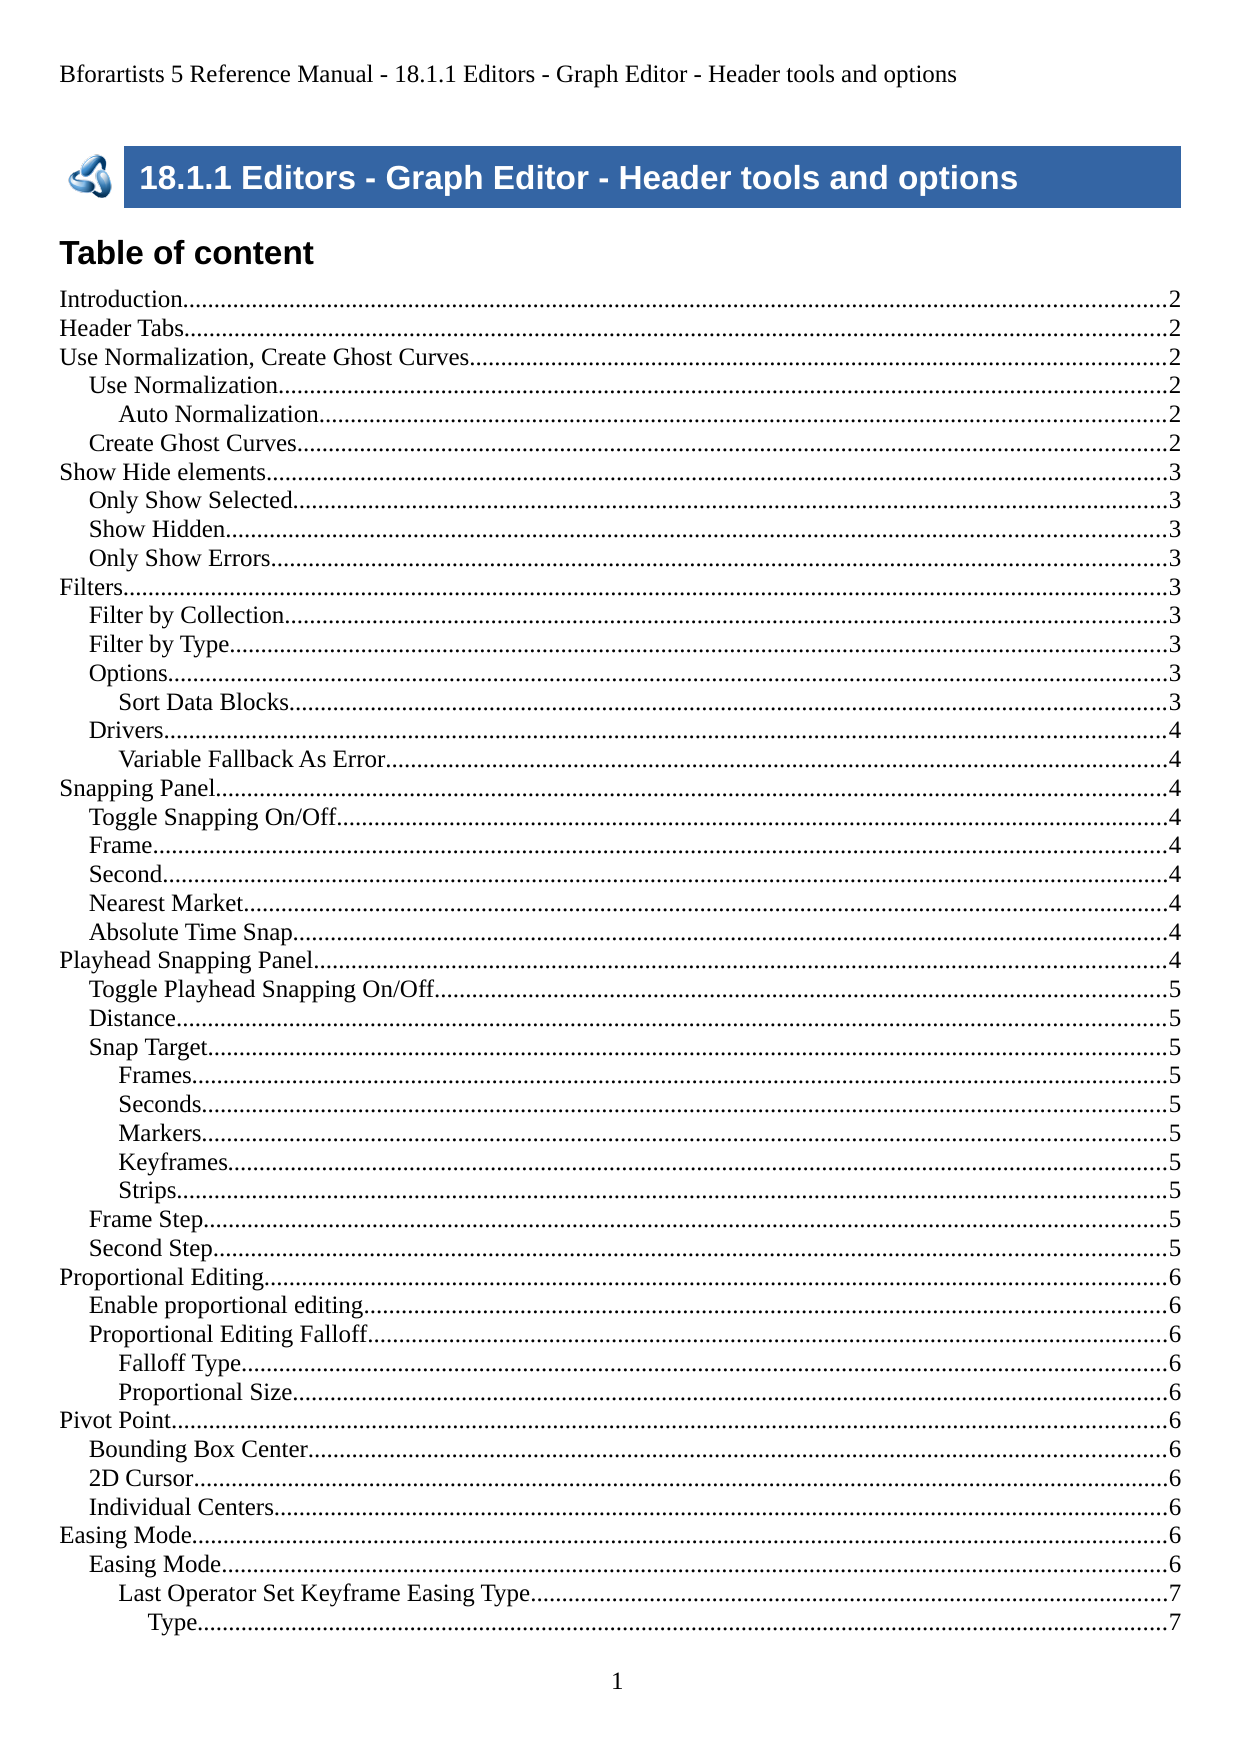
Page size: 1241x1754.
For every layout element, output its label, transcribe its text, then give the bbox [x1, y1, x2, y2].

text Frame 4 [88, 830, 1181, 859]
text Nearest Market 4 [88, 888, 1181, 917]
text Only Show Errors 3 [88, 543, 1181, 572]
text Seconds 5 [118, 1089, 1181, 1118]
picture [65, 152, 114, 201]
text Pivot Point 6 [59, 1405, 1181, 1434]
text Strips 5 [118, 1175, 1181, 1204]
text Only Show Selected 3 [88, 485, 1181, 514]
table_header 18.1.1 Editors - Graph Editor - Header tools and options [124, 146, 1181, 208]
text Options 3 [88, 658, 1181, 687]
text Individual Centers 6 [88, 1492, 1181, 1520]
text Show Hidden 3 [88, 514, 1181, 543]
text Proportional Editing Falloff 6 [88, 1319, 1181, 1348]
text Bounding Box Center 6 [88, 1434, 1181, 1463]
text Filter by Collection 3 [88, 600, 1181, 629]
text Absolute Time Snap 4 [88, 917, 1181, 945]
text Use Normalization 2 [88, 370, 1181, 399]
text Second Step 5 [88, 1233, 1181, 1262]
text Frame Step 5 [88, 1204, 1181, 1233]
text Introduction 2 [59, 284, 1181, 313]
text Easing Mode 6 [88, 1549, 1181, 1578]
text Last Operator Set Keyframe Easing Type 7 [118, 1578, 1181, 1607]
text Snap Target 5 [88, 1032, 1181, 1060]
text Show Hide elements 3 [59, 457, 1181, 485]
text Toggle Playhead Snapping On/Off 5 [88, 974, 1181, 1003]
text Proportional Editing 6 [59, 1262, 1181, 1290]
text Proportional Size 6 [118, 1377, 1181, 1405]
text Falloff Type 6 [118, 1348, 1181, 1377]
text Filters 3 [59, 572, 1181, 600]
text Auto Normalization 2 [118, 399, 1181, 428]
text Variable Fallback As Error 4 [118, 744, 1181, 773]
text Keyframes 5 [118, 1147, 1181, 1175]
text Header Tabs 2 [59, 313, 1181, 342]
text Filter by Type 3 [88, 629, 1181, 658]
text Create Ghost Curves 2 [88, 428, 1181, 457]
text Distance 5 [88, 1003, 1181, 1032]
text Second 4 [88, 859, 1181, 888]
text Markers 5 [118, 1118, 1181, 1147]
text Use Normalization, Create Ghost Curves 2 [59, 342, 1181, 370]
text Playhead Snapping Panel 4 [59, 945, 1181, 974]
text Snapping Panel 4 [59, 773, 1181, 802]
text Easing Mode 6 [59, 1520, 1181, 1549]
text Frames 5 [118, 1060, 1181, 1089]
text Enable proportional editing 6 [88, 1290, 1181, 1319]
subtitle Table of content [59, 233, 1181, 272]
table_header [59, 146, 124, 208]
text 2D Cursor 6 [88, 1463, 1181, 1492]
text Type 7 [147, 1607, 1181, 1635]
text Sort Data Blocks 3 [118, 687, 1181, 715]
text Drivers 4 [88, 715, 1181, 744]
text Toggle Snapping On/Off 4 [88, 802, 1181, 830]
